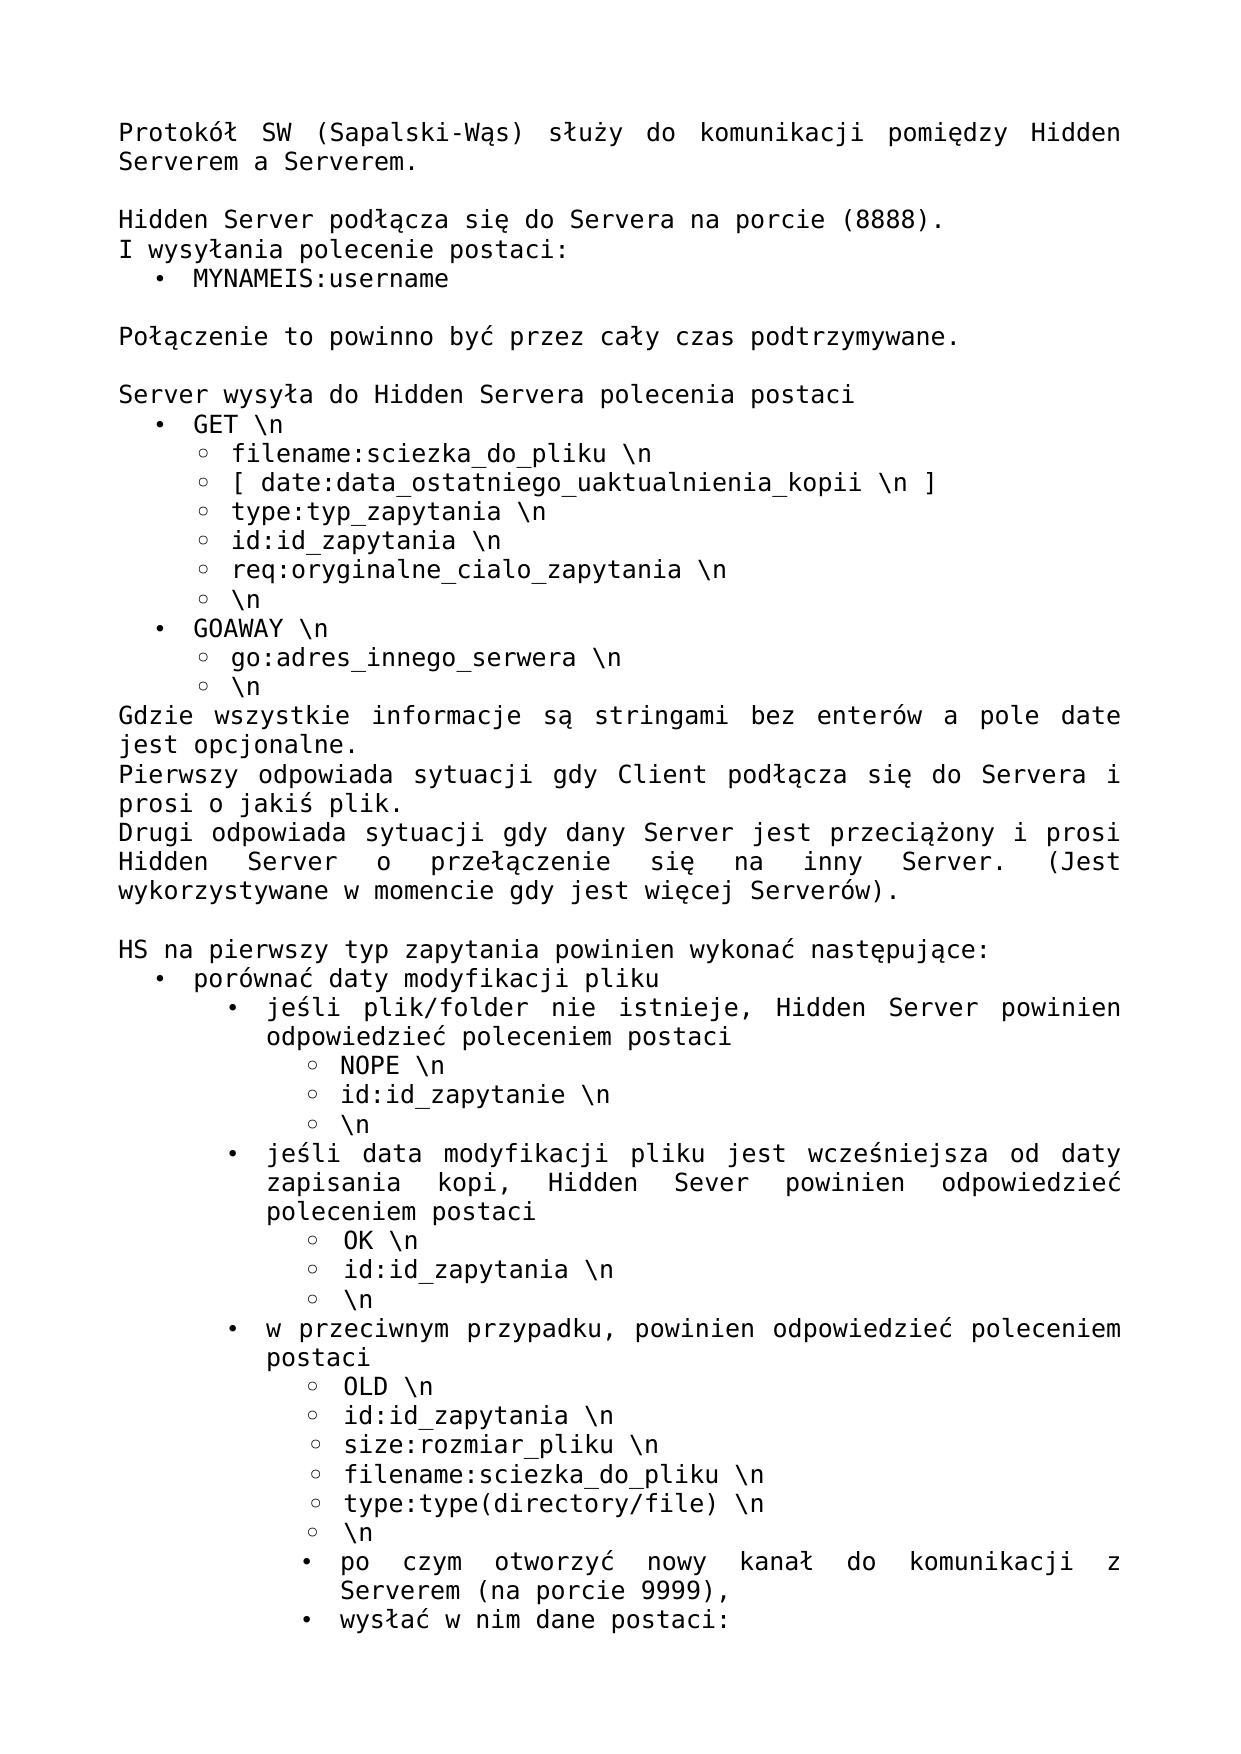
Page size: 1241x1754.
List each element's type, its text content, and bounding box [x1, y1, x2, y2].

text Połączenie to powinno być przez cały czas podtrzymywane. [118, 322, 1122, 351]
list type:type(directory/file) \n [306, 1489, 1122, 1518]
list MYNAMEIS:username [156, 264, 1122, 293]
text Drugi odpowiada sytuacji gdy dany Server jest przeciążony i prosi Hidden Server o przełączenie się na inny Server. (Jest wykorzystywane w momencie gdy jest więcej Serverów). [118, 818, 1122, 906]
list filename:sciezka_do_pliku \n [193, 439, 1122, 468]
list filename:sciezka_do_pliku \n [306, 1460, 1122, 1489]
text HS na pierwszy typ zapytania powinien wykonać następujące: [118, 935, 1122, 964]
list \n [193, 585, 1122, 614]
list id:id_zapytania \n [302, 1256, 1122, 1285]
list OLD \n [302, 1372, 1122, 1401]
list id:id_zapytanie \n [302, 1081, 1122, 1110]
list \n [302, 1285, 1122, 1314]
list NOPE \n [302, 1051, 1122, 1081]
list jeśli plik/folder nie istnieje, Hidden Server powinien odpowiedzieć poleceniem postaci [228, 993, 1122, 1051]
list GET \n [156, 410, 1122, 439]
list \n [302, 1110, 1122, 1139]
list \n [193, 672, 1122, 701]
list GOAWAY \n [156, 614, 1122, 643]
list jeśli data modyfikacji pliku jest wcześniejsza od daty zapisania kopi, Hidden Sever powinien odpowiedzieć poleceniem postaci [228, 1139, 1122, 1226]
list req:oryginalne_cialo_zapytania \n [193, 556, 1122, 585]
list OK \n [302, 1226, 1122, 1256]
text Protokół SW (Sapalski-Wąs) służy do komunikacji pomiędzy Hidden Serverem a Serverem. [118, 118, 1122, 176]
list id:id_zapytania \n [302, 1401, 1122, 1431]
list porównać daty modyfikacji pliku [156, 964, 1122, 993]
list \n [302, 1518, 1122, 1547]
list size:rozmiar_pliku \n [306, 1431, 1122, 1460]
list go:adres_innego_serwera \n [193, 643, 1122, 672]
list type:typ_zapytania \n [193, 497, 1122, 526]
text Pierwszy odpowiada sytuacji gdy Client podłącza się do Servera i prosi o jakiś plik. [118, 760, 1122, 818]
list w przeciwnym przypadku, powinien odpowiedzieć poleceniem postaci [228, 1314, 1122, 1372]
text Gdzie wszystkie informacje są stringami bez enterów a pole date jest opcjonalne. [118, 701, 1122, 760]
list [ date:data_ostatniego_uaktualnienia_kopii \n ] [193, 468, 1122, 497]
text I wysyłania polecenie postaci: [118, 235, 1122, 264]
list po czym otworzyć nowy kanał do komunikacji z Serverem (na porcie 9999), [302, 1547, 1122, 1606]
text Hidden Server podłącza się do Servera na porcie (8888). [118, 206, 1122, 235]
text Server wysyła do Hidden Servera polecenia postaci [118, 381, 1122, 410]
list wysłać w nim dane postaci: [302, 1606, 1122, 1635]
list id:id_zapytania \n [193, 526, 1122, 556]
